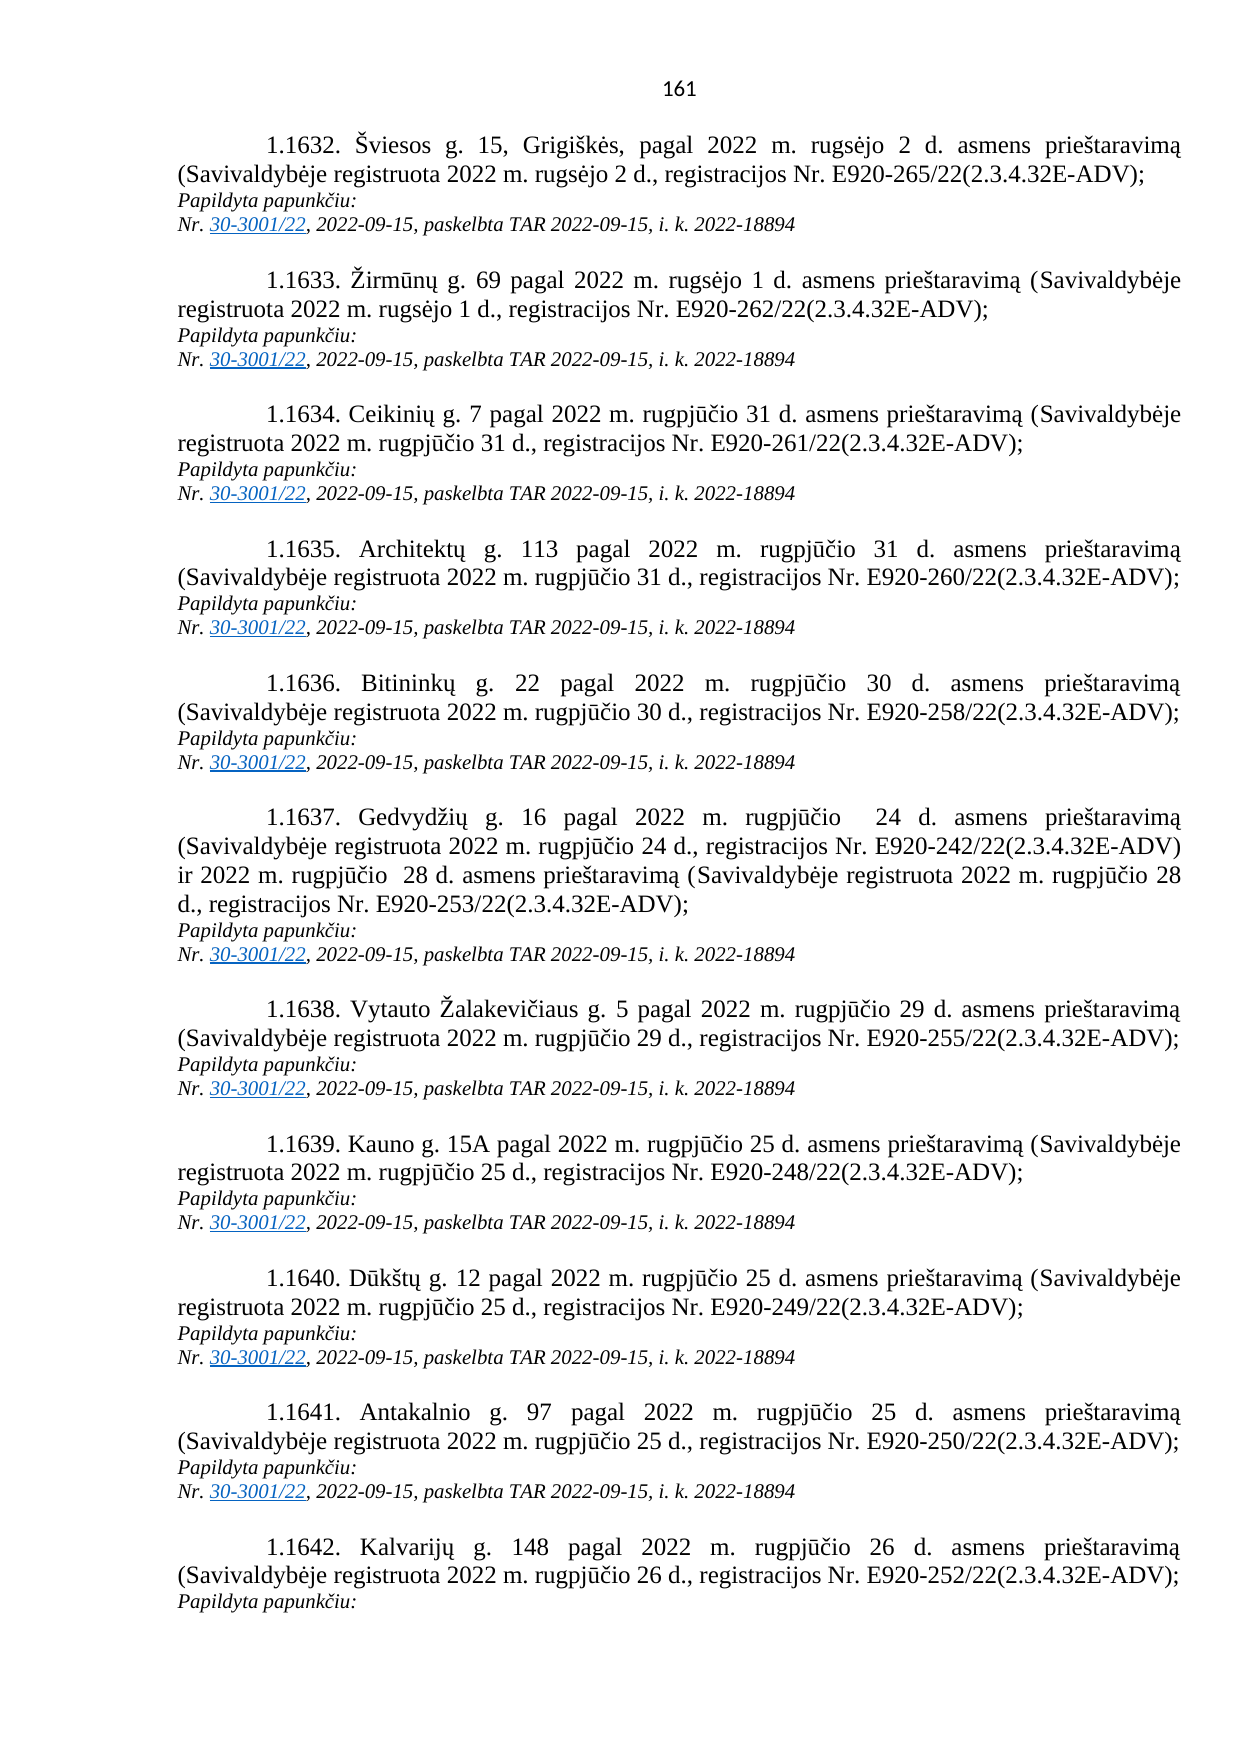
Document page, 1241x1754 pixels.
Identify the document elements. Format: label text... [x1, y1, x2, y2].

text Nr. 30-3001/22, 2022-09-15, paskelbta TAR 2022-09-15, i. k. 2022-18894 [177, 942, 1181, 966]
text Papildyta papunkčiu: [177, 591, 1181, 615]
text 1.1634. Ceikinių g. 7 pagal 2022 m. rugpjūčio 31 d. asmens prieštaravimą (Savivaldybėje registruota 2022 m. rugpjūčio 31 d., registracijos Nr. E920-261/22(2.3.4.32E-ADV); [177, 399, 1181, 457]
text Papildyta papunkčiu: [177, 1455, 1181, 1479]
text 1.1641. Antakalnio g. 97 pagal 2022 m. rugpjūčio 25 d. asmens prieštaravimą (Savivaldybėje registruota 2022 m. rugpjūčio 25 d., registracijos Nr. E920-250/22(2.3.4.32E-ADV); [177, 1397, 1181, 1455]
text Nr. 30-3001/22, 2022-09-15, paskelbta TAR 2022-09-15, i. k. 2022-18894 [177, 1210, 1181, 1234]
text Papildyta papunkčiu: [177, 188, 1181, 212]
text 1.1640. Dūkštų g. 12 pagal 2022 m. rugpjūčio 25 d. asmens prieštaravimą (Savivaldybėje registruota 2022 m. rugpjūčio 25 d., registracijos Nr. E920-249/22(2.3.4.32E-ADV); [177, 1263, 1181, 1321]
text 1.1632. Šviesos g. 15, Grigiškės, pagal 2022 m. rugsėjo 2 d. asmens prieštaravimą (Savivaldybėje registruota 2022 m. rugsėjo 2 d., registracijos Nr. E920-265/22(2.3.4.32E-ADV); [177, 131, 1181, 188]
text 1.1639. Kauno g. 15A pagal 2022 m. rugpjūčio 25 d. asmens prieštaravimą (Savivaldybėje registruota 2022 m. rugpjūčio 25 d., registracijos Nr. E920-248/22(2.3.4.32E-ADV); [177, 1129, 1181, 1186]
text Papildyta papunkčiu: [177, 726, 1181, 750]
text Papildyta papunkčiu: [177, 322, 1181, 347]
text Nr. 30-3001/22, 2022-09-15, paskelbta TAR 2022-09-15, i. k. 2022-18894 [177, 1076, 1181, 1100]
text 1.1637. Gedvydžių g. 16 pagal 2022 m. rugpjūčio 24 d. asmens prieštaravimą (Savivaldybėje registruota 2022 m. rugpjūčio 24 d., registracijos Nr. E920-242/22(2.3.4.32E-ADV) ir 2022 m. rugpjūčio 28 d. asmens prieštaravimą (Savivaldybėje registruota 2022 m. rugpjūčio 28 d., registracijos Nr. E920-253/22(2.3.4.32E-ADV); [177, 802, 1181, 917]
text Nr. 30-3001/22, 2022-09-15, paskelbta TAR 2022-09-15, i. k. 2022-18894 [177, 615, 1181, 639]
text Papildyta papunkčiu: [177, 457, 1181, 481]
text Papildyta papunkčiu: [177, 1186, 1181, 1210]
text 1.1636. Bitininkų g. 22 pagal 2022 m. rugpjūčio 30 d. asmens prieštaravimą (Savivaldybėje registruota 2022 m. rugpjūčio 30 d., registracijos Nr. E920-258/22(2.3.4.32E-ADV); [177, 668, 1181, 726]
text 1.1642. Kalvarijų g. 148 pagal 2022 m. rugpjūčio 26 d. asmens prieštaravimą (Savivaldybėje registruota 2022 m. rugpjūčio 26 d., registracijos Nr. E920-252/22(2.3.4.32E-ADV); [177, 1532, 1181, 1589]
text Papildyta papunkčiu: [177, 1321, 1181, 1345]
text 1.1635. Architektų g. 113 pagal 2022 m. rugpjūčio 31 d. asmens prieštaravimą (Savivaldybėje registruota 2022 m. rugpjūčio 31 d., registracijos Nr. E920-260/22(2.3.4.32E-ADV); [177, 534, 1181, 591]
text Nr. 30-3001/22, 2022-09-15, paskelbta TAR 2022-09-15, i. k. 2022-18894 [177, 1479, 1181, 1503]
text Papildyta papunkčiu: [177, 1589, 1181, 1613]
text 1.1633. Žirmūnų g. 69 pagal 2022 m. rugsėjo 1 d. asmens prieštaravimą (Savivaldybėje registruota 2022 m. rugsėjo 1 d., registracijos Nr. E920-262/22(2.3.4.32E-ADV); [177, 265, 1181, 322]
text Nr. 30-3001/22, 2022-09-15, paskelbta TAR 2022-09-15, i. k. 2022-18894 [177, 481, 1181, 505]
text Nr. 30-3001/22, 2022-09-15, paskelbta TAR 2022-09-15, i. k. 2022-18894 [177, 750, 1181, 774]
text Papildyta papunkčiu: [177, 1052, 1181, 1076]
text Nr. 30-3001/22, 2022-09-15, paskelbta TAR 2022-09-15, i. k. 2022-18894 [177, 347, 1181, 371]
text Nr. 30-3001/22, 2022-09-15, paskelbta TAR 2022-09-15, i. k. 2022-18894 [177, 1345, 1181, 1369]
text 1.1638. Vytauto Žalakevičiaus g. 5 pagal 2022 m. rugpjūčio 29 d. asmens prieštaravimą (Savivaldybėje registruota 2022 m. rugpjūčio 29 d., registracijos Nr. E920-255/22(2.3.4.32E-ADV); [177, 994, 1181, 1052]
text Nr. 30-3001/22, 2022-09-15, paskelbta TAR 2022-09-15, i. k. 2022-18894 [177, 212, 1181, 236]
text Papildyta papunkčiu: [177, 917, 1181, 942]
